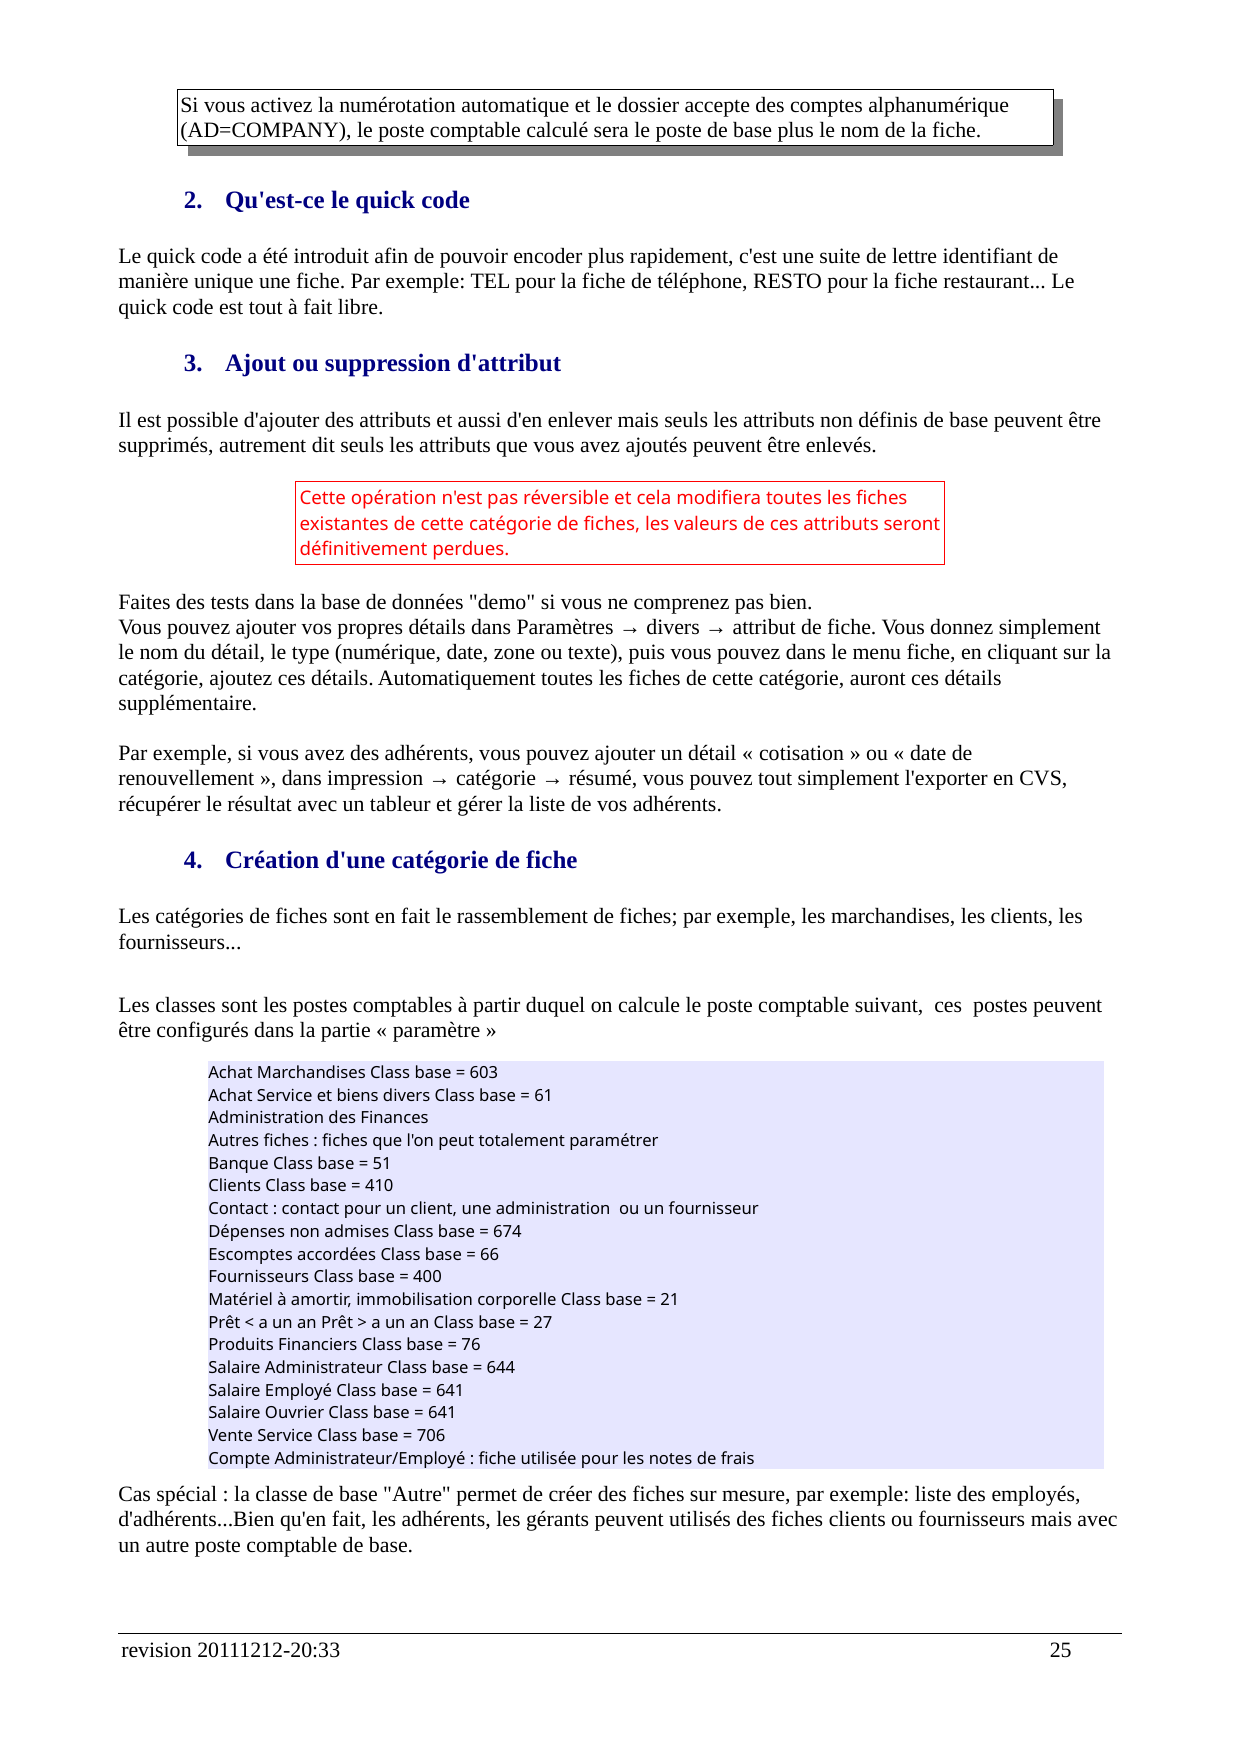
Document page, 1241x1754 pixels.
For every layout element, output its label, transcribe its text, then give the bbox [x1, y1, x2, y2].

subtitle Création d'une catégorie de fiche [177, 845, 1122, 874]
subtitle Qu'est-ce le quick code [177, 185, 1122, 214]
text Il est possible d'ajouter des attributs et aussi d'en enlever mais seuls les attributs non définis de base peuvent être supprimés, autrement dit seuls les attributs que vous avez ajoutés peuvent être enlevés. [118, 407, 1122, 457]
text Faites des tests dans la base de données "demo" si vous ne comprenez pas bien. [118, 589, 1122, 614]
text Achat Marchandises Class base = 603 Achat Service et biens divers Class base = 61 Administration des Finances Autres fiches : fiches que l'on peut totalement paramétrer Banque Class base = 51 Clients Class base = 410 Contact : contact pour un client, une administration ou un fournisseur Dépenses non admises Class base = 674 Escomptes accordées Class base = 66 Fournisseurs Class base = 400 Matériel à amortir, immobilisation corporelle Class base = 21 Prêt < a un an Prêt > a un an Class base = 27 Produits Financiers Class base = 76 Salaire Administrateur Class base = 644 Salaire Employé Class base = 641 Salaire Ouvrier Class base = 641 Vente Service Class base = 706 Compte Administrateur/Employé : fiche utilisée pour les notes de frais [208, 1061, 1104, 1469]
text Par exemple, si vous avez des adhérents, vous pouvez ajouter un détail « cotisation » ou « date de renouvellement », dans impression → catégorie → résumé, vous pouvez tout simplement l'exporter en CVS, récupérer le résultat avec un tableur et gérer la liste de vos adhérents. [118, 740, 1122, 816]
text Vous pouvez ajouter vos propres détails dans Paramètres → divers → attribut de fiche. Vous donnez simplement le nom du détail, le type (numérique, date, zone ou texte), puis vous pouvez dans le menu fiche, en cliquant sur la catégorie, ajoutez ces détails. Automatiquement toutes les fiches de cette catégorie, auront ces détails supplémentaire. [118, 614, 1122, 715]
subtitle Ajout ou suppression d'attribut [177, 348, 1122, 377]
text Les classes sont les postes comptables à partir duquel on calcule le poste comptable suivant, ces postes peuvent être configurés dans la partie « paramètre » [118, 992, 1122, 1042]
text Cas spécial : la classe de base "Autre" permet de créer des fiches sur mesure, par exemple: liste des employés, d'adhérents...Bien qu'en fait, les adhérents, les gérants peuvent utilisés des fiches clients ou fournisseurs mais avec un autre poste comptable de base. [118, 1481, 1122, 1557]
text Si vous activez la numérotation automatique et le dossier accepte des comptes alphanumérique (AD=COMPANY), le poste comptable calculé sera le poste de base plus le nom de la fiche. [178, 90, 1052, 145]
text Le quick code a été introduit afin de pouvoir encoder plus rapidement, c'est une suite de lettre identifiant de manière unique une fiche. Par exemple: TEL pour la fiche de téléphone, RESTO pour la fiche restaurant... Le quick code est tout à fait libre. [118, 243, 1122, 319]
text Cette opération n'est pas réversible et cela modifiera toutes les fiches existantes de cette catégorie de fiches, les valeurs de ces attributs seront définitivement perdues. [296, 482, 944, 564]
text Les catégories de fiches sont en fait le rassemblement de fiches; par exemple, les marchandises, les clients, les fournisseurs... [118, 903, 1122, 954]
